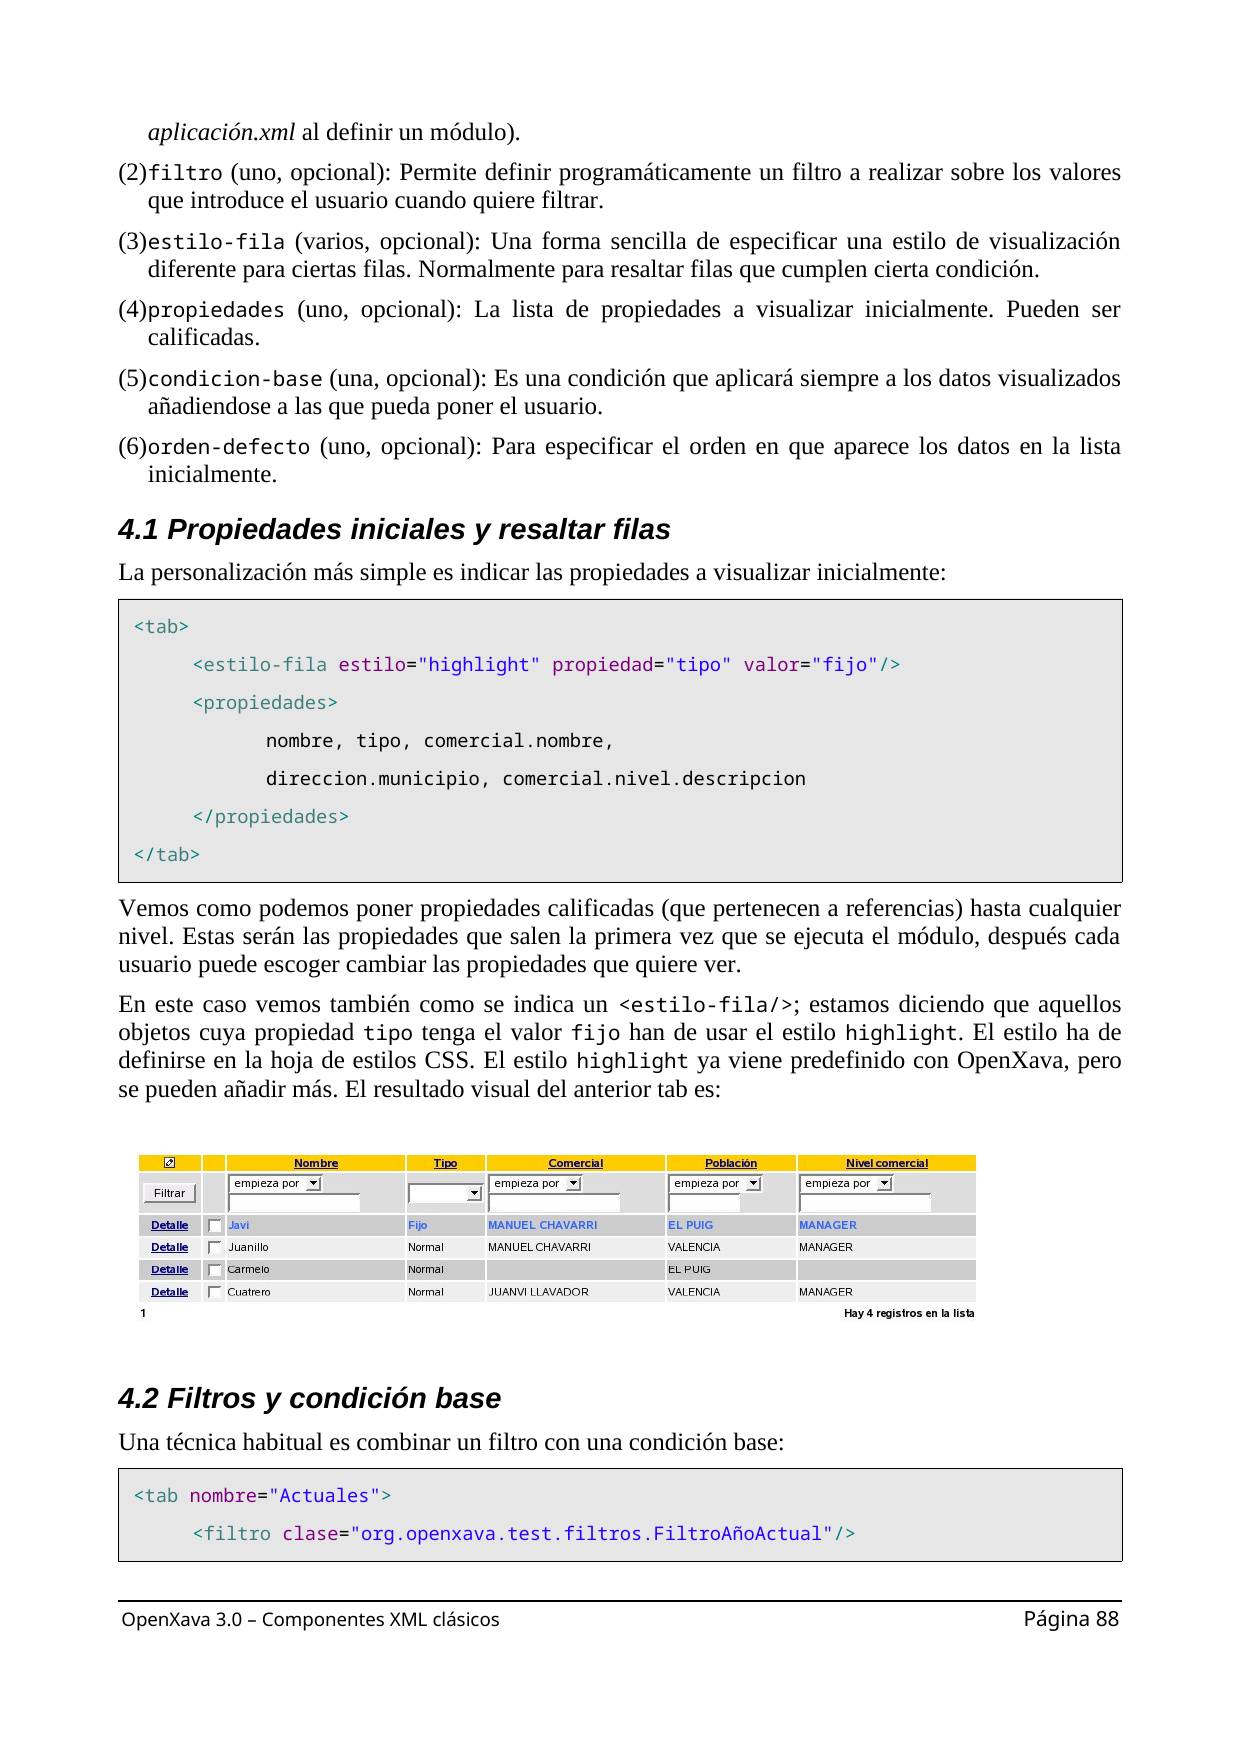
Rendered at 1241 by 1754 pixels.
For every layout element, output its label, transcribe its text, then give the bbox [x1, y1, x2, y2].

list aplicación.xml al definir un módulo). [118, 118, 1122, 146]
list propiedades (uno, opcional): La lista de propiedades a visualizar inicialmente. Pueden ser calificadas. [118, 295, 1122, 351]
text <filtro clase="org.openxava.test.filtros.FiltroAñoActual"/> [119, 1506, 1122, 1561]
text nombre, tipo, comercial.nombre, [119, 712, 1122, 751]
list orden-defecto (uno, opcional): Para especificar el orden en que aparece los datos en la lista inicialmente. [118, 432, 1122, 488]
text <tab nombre="Actuales"> [119, 1469, 1122, 1506]
text </propiedades> [119, 788, 1122, 827]
text </tab> [119, 827, 1122, 882]
text En este caso vemos también como se indica un <estilo-fila/>; estamos diciendo que aquellos objetos cuya propiedad tipo tenga el valor fijo han de usar el estilo highlight. El estilo ha de definirse en la hoja de estilos CSS. El estilo highlight ya viene predefinido con OpenXava, pero se pueden añadir más. El resultado visual del anterior tab es: [118, 990, 1122, 1102]
text direccion.municipio, comercial.nivel.descripcion [119, 751, 1122, 788]
text <propiedades> [119, 674, 1122, 712]
subtitle Propiedades iniciales y resaltar filas [118, 513, 1122, 546]
list estilo-fila (varios, opcional): Una forma sencilla de especificar una estilo de visualización diferente para ciertas filas. Normalmente para resaltar filas que cumplen cierta condición. [118, 227, 1122, 283]
text Una técnica habitual es combinar un filtro con una condición base: [118, 1428, 1122, 1455]
text La personalización más simple es indicar las propiedades a visualizar inicialmente: [118, 558, 1122, 586]
list filtro (uno, opcional): Permite definir programáticamente un filtro a realizar sobre los valores que introduce el usuario cuando quiere filtrar. [118, 158, 1122, 214]
text <estilo-fila estilo="highlight" propiedad="tipo" valor="fijo"/> [119, 636, 1122, 674]
text <tab> [119, 600, 1122, 636]
list condicion-base (una, opcional): Es una condición que aplicará siempre a los datos visualizados añadiendose a las que pueda poner el usuario. [118, 364, 1122, 419]
picture [136, 1152, 979, 1325]
subtitle Filtros y condición base [118, 1382, 1122, 1415]
text Vemos como podemos poner propiedades calificadas (que pertenecen a referencias) hasta cualquier nivel. Estas serán las propiedades que salen la primera vez que se ejecuta el módulo, después cada usuario puede escoger cambiar las propiedades que quiere ver. [118, 894, 1122, 977]
